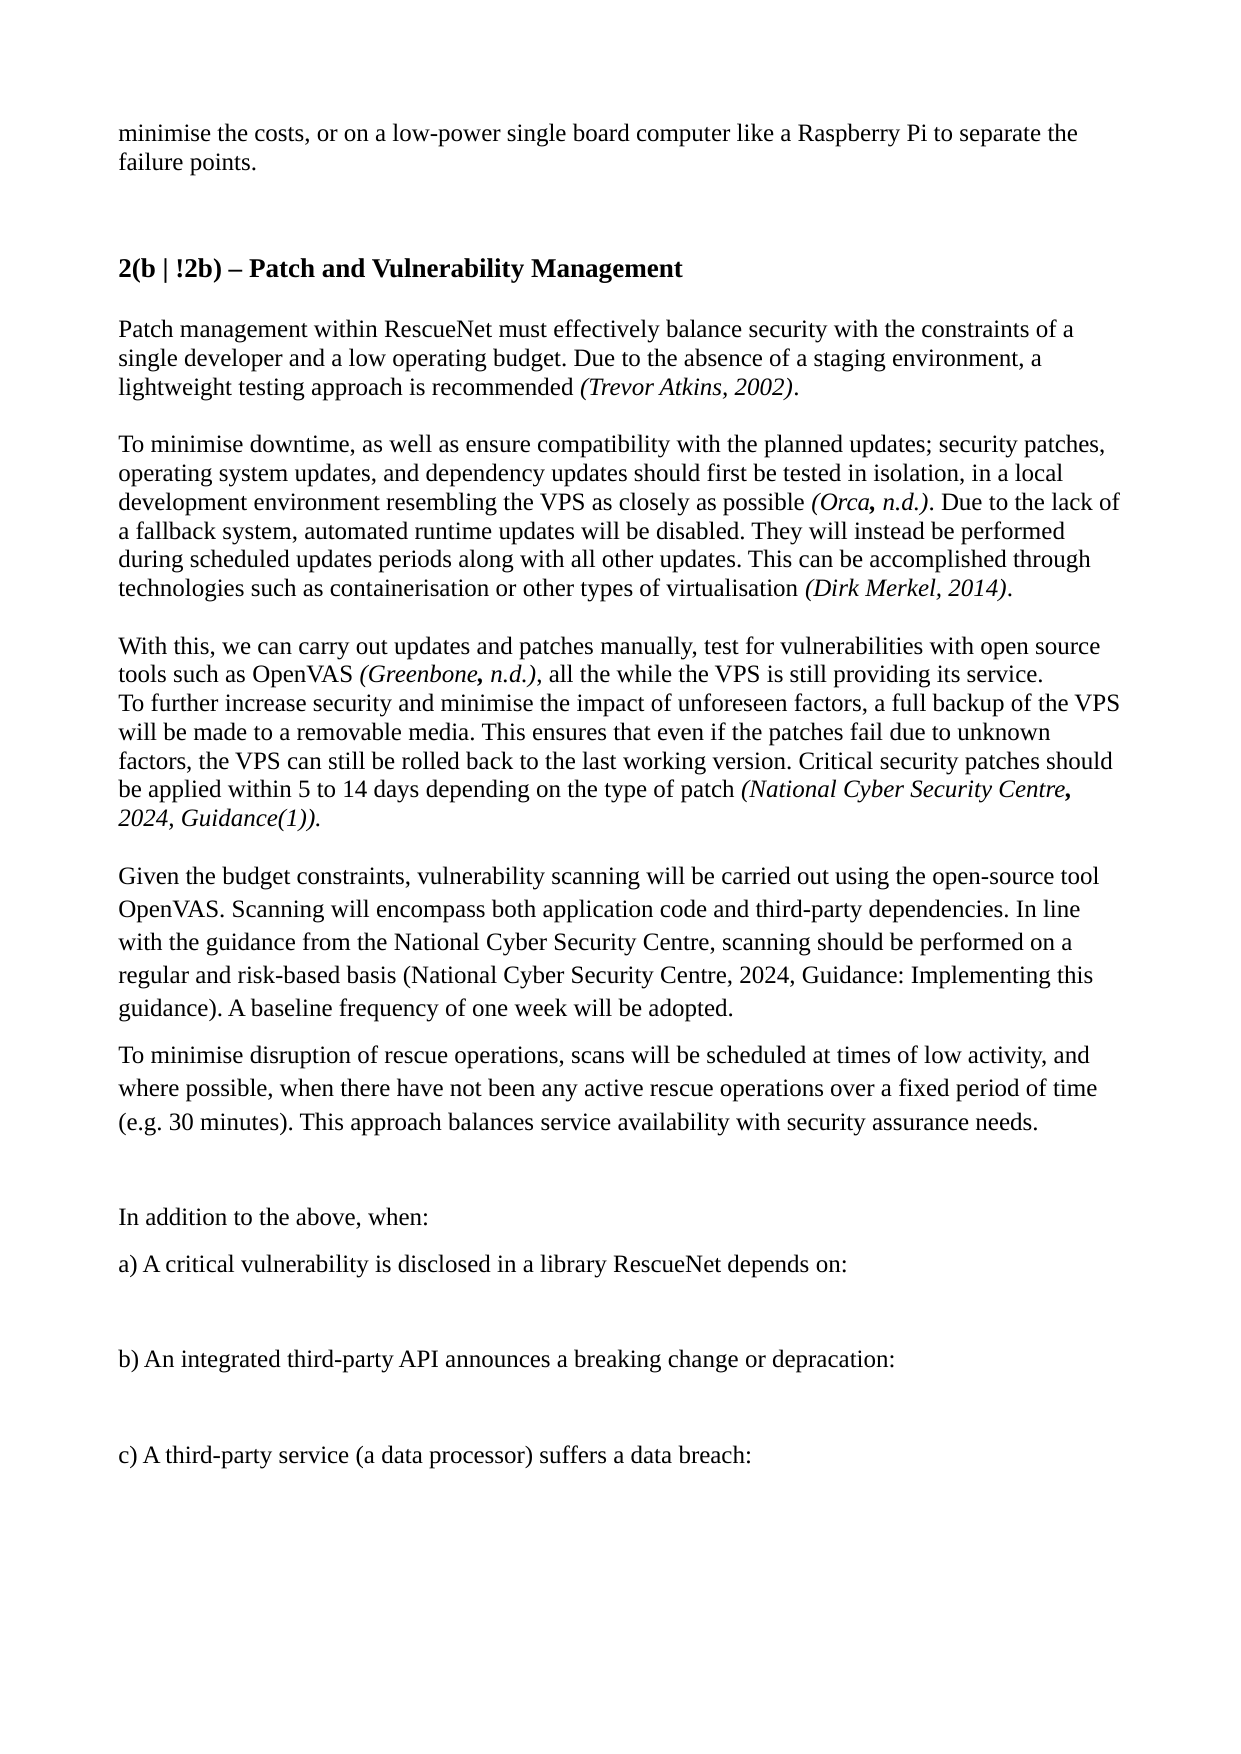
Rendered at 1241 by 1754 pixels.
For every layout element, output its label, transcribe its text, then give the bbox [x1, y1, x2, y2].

text Patch management within RescueNet must effectively balance security with the constraints of a single developer and a low operating budget. Due to the absence of a staging environment, a lightweight testing approach is recommended (Trevor Atkins, 2002). [118, 314, 1122, 401]
text With this, we can carry out updates and patches manually, test for vulnerabilities with open source tools such as OpenVAS (Greenbone, n.d.), all the while the VPS is still providing its service. [118, 631, 1122, 688]
text To minimise downtime, as well as ensure compatibility with the planned updates; security patches, operating system updates, and dependency updates should first be tested in isolation, in a local development environment resembling the VPS as closely as possible (Orca, n.d.). Due to the lack of a fallback system, automated runtime updates will be disabled. They will instead be performed during scheduled updates periods along with all other updates. This can be accomplished through technologies such as containerisation or other types of virtualisation (Dirk Merkel, 2014). [118, 429, 1122, 602]
text c) A third-party service (a data processor) suffers a data breach: [118, 1440, 1122, 1468]
text To further increase security and minimise the impact of unforeseen factors, a full backup of the VPS will be made to a removable media. This ensures that even if the patches fail due to unknown factors, the VPS can still be rolled back to the last working version. Critical security patches should be applied within 5 to 14 days depending on the type of patch (National Cyber Security Centre, 2024, Guidance(1)). [118, 688, 1122, 832]
text a) A critical vulnerability is disclosed in a library RescueNet depends on: [118, 1249, 1122, 1278]
text To minimise disruption of rescue operations, scans will be scheduled at times of low activity, and where possible, when there have not been any active rescue operations over a fixed period of time (e.g. 30 minutes). This approach balances service availability with security assurance needs. [118, 1041, 1122, 1135]
text In addition to the above, when: [118, 1202, 1122, 1231]
text b) An integrated third-party API announces a breaking change or depracation: [118, 1344, 1122, 1373]
text Given the budget constraints, vulnerability scanning will be carried out using the open-source tool OpenVAS. Scanning will encompass both application code and third-party dependencies. In line with the guidance from the National Cyber Security Centre, scanning should be performed on a regular and risk-based basis (National Cyber Security Centre, 2024, Guidance: Implementing this guidance). A baseline frequency of one week will be adopted. [118, 861, 1122, 1022]
text 2(b | !2b) – Patch and Vulnerability Management [118, 252, 1122, 283]
text minimise the costs, or on a low-power single board computer like a Raspberry Pi to separate the failure points. [118, 118, 1122, 176]
